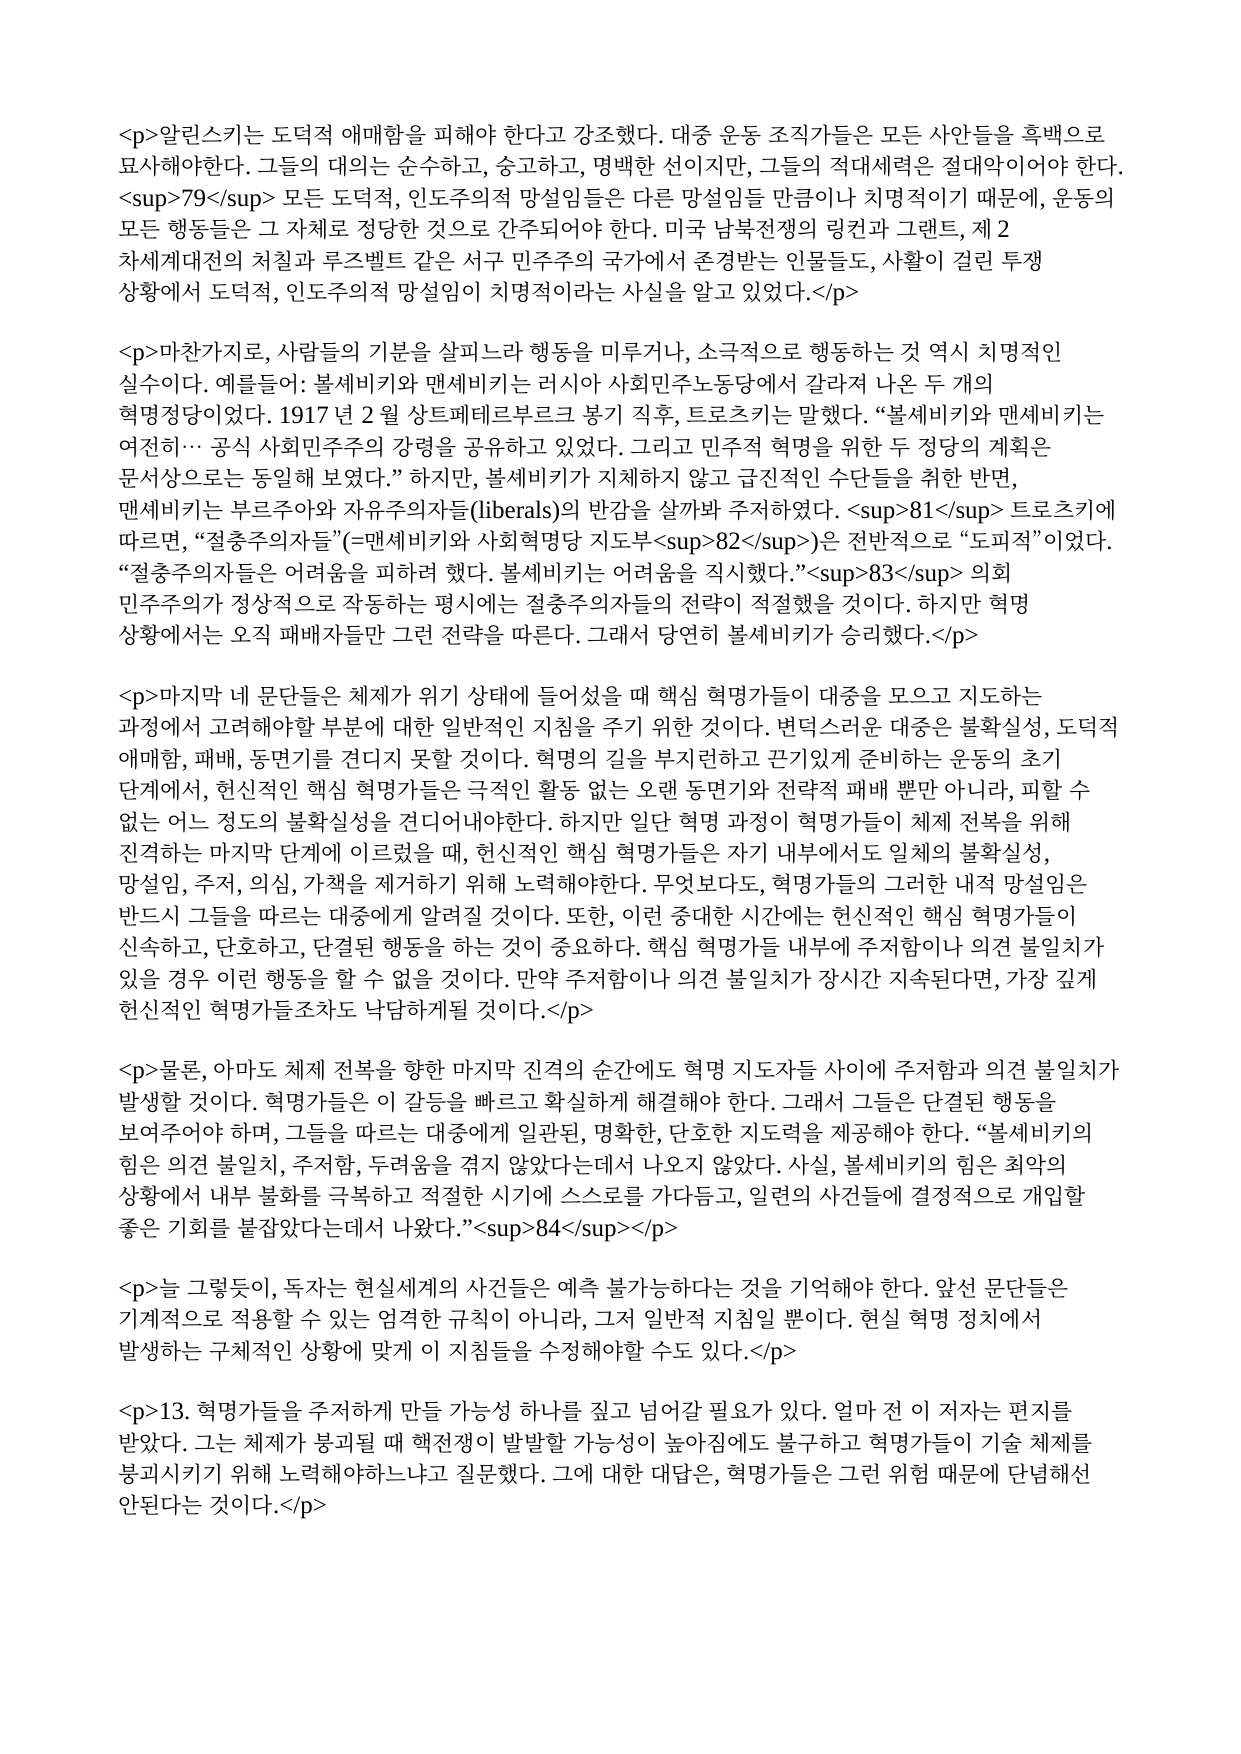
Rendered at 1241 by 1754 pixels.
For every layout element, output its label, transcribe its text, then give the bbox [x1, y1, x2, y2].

text <p>알린스키는 도덕적 애매함을 피해야 한다고 강조했다. 대중 운동 조직가들은 모든 사안들을 흑백으로 묘사해야한다. 그들의 대의는 순수하고, 숭고하고, 명백한 선이지만, 그들의 적대세력은 절대악이어야 한다.<sup>79</sup> 모든 도덕적, 인도주의적 망설임들은 다른 망설임들 만큼이나 치명적이기 때문에, 운동의 모든 행동들은 그 자체로 정당한 것으로 간주되어야 한다. 미국 남북전쟁의 링컨과 그랜트, 제2차세계대전의 처칠과 루즈벨트 같은 서구 민주주의 국가에서 존경받는 인물들도, 사활이 걸린 투쟁 상황에서 도덕적, 인도주의적 망설임이 치명적이라는 사실을 알고 있었다.</p> [118, 118, 1122, 307]
text <p>13. 혁명가들을 주저하게 만들 가능성 하나를 짚고 넘어갈 필요가 있다. 얼마 전 이 저자는 편지를 받았다. 그는 체제가 붕괴될 때 핵전쟁이 발발할 가능성이 높아짐에도 불구하고 혁명가들이 기술 체제를 붕괴시키기 위해 노력해야하느냐고 질문했다. 그에 대한 대답은, 혁명가들은 그런 위험 때문에 단념해선 안된다는 것이다.</p> [118, 1394, 1122, 1520]
text <p>물론, 아마도 체제 전복을 향한 마지막 진격의 순간에도 혁명 지도자들 사이에 주저함과 의견 불일치가 발생할 것이다. 혁명가들은 이 갈등을 빠르고 확실하게 해결해야 한다. 그래서 그들은 단결된 행동을 보여주어야 하며, 그들을 따르는 대중에게 일관된, 명확한, 단호한 지도력을 제공해야 한다. “볼셰비키의 힘은 의견 불일치, 주저함, 두려움을 겪지 않았다는데서 나오지 않았다. 사실, 볼셰비키의 힘은 최악의 상황에서 내부 불화를 극복하고 적절한 시기에 스스로를 가다듬고, 일련의 사건들에 결정적으로 개입할 좋은 기회를 붙잡았다는데서 나왔다.”<sup>84</sup></p> [118, 1054, 1122, 1242]
text <p>늘 그렇듯이, 독자는 현실세계의 사건들은 예측 불가능하다는 것을 기억해야 한다. 앞선 문단들은 기계적으로 적용할 수 있는 엄격한 규칙이 아니라, 그저 일반적 지침일 뿐이다. 현실 혁명 정치에서 발생하는 구체적인 상황에 맞게 이 지침들을 수정해야할 수도 있다.</p> [118, 1271, 1122, 1366]
text <p>마찬가지로, 사람들의 기분을 살피느라 행동을 미루거나, 소극적으로 행동하는 것 역시 치명적인 실수이다. 예를들어: 볼셰비키와 맨셰비키는 러시아 사회민주노동당에서 갈라져 나온 두 개의 혁명정당이었다. 1917년 2월 상트페테르부르크 봉기 직후, 트로츠키는 말했다. “볼셰비키와 맨셰비키는 여전히… 공식 사회민주주의 강령을 공유하고 있었다. 그리고 민주적 혁명을 위한 두 정당의 계획은 문서상으로는 동일해 보였다.” 하지만, 볼셰비키가 지체하지 않고 급진적인 수단들을 취한 반면, 맨셰비키는 부르주아와 자유주의자들(liberals)의 반감을 살까봐 주저하였다. <sup>81</sup> 트로츠키에 따르면, “절충주의자들”(=맨셰비키와 사회혁명당 지도부<sup>82</sup>)은 전반적으로 “도피적”이었다. “절충주의자들은 어려움을 피하려 했다. 볼셰비키는 어려움을 직시했다.”<sup>83</sup> 의회 민주주의가 정상적으로 작동하는 평시에는 절충주의자들의 전략이 적절했을 것이다. 하지만 혁명 상황에서는 오직 패배자들만 그런 전략을 따른다. 그래서 당연히 볼셰비키가 승리했다.</p> [118, 336, 1122, 650]
text <p>마지막 네 문단들은 체제가 위기 상태에 들어섰을 때 핵심 혁명가들이 대중을 모으고 지도하는 과정에서 고려해야할 부분에 대한 일반적인 지침을 주기 위한 것이다. 변덕스러운 대중은 불확실성, 도덕적 애매함, 패배, 동면기를 견디지 못할 것이다. 혁명의 길을 부지런하고 끈기있게 준비하는 운동의 초기 단계에서, 헌신적인 핵심 혁명가들은 극적인 활동 없는 오랜 동면기와 전략적 패배 뿐만 아니라, 피할 수 없는 어느 정도의 불확실성을 견디어내야한다. 하지만 일단 혁명 과정이 혁명가들이 체제 전복을 위해 진격하는 마지막 단계에 이르렀을 때, 헌신적인 핵심 혁명가들은 자기 내부에서도 일체의 불확실성, 망설임, 주저, 의심, 가책을 제거하기 위해 노력해야한다. 무엇보다도, 혁명가들의 그러한 내적 망설임은 반드시 그들을 따르는 대중에게 알려질 것이다. 또한, 이런 중대한 시간에는 헌신적인 핵심 혁명가들이 신속하고, 단호하고, 단결된 행동을 하는 것이 중요하다. 핵심 혁명가들 내부에 주저함이나 의견 불일치가 있을 경우 이런 행동을 할 수 없을 것이다. 만약 주저함이나 의견 불일치가 장시간 지속된다면, 가장 깊게 헌신적인 혁명가들조차도 낙담하게될 것이다.</p> [118, 679, 1122, 1025]
